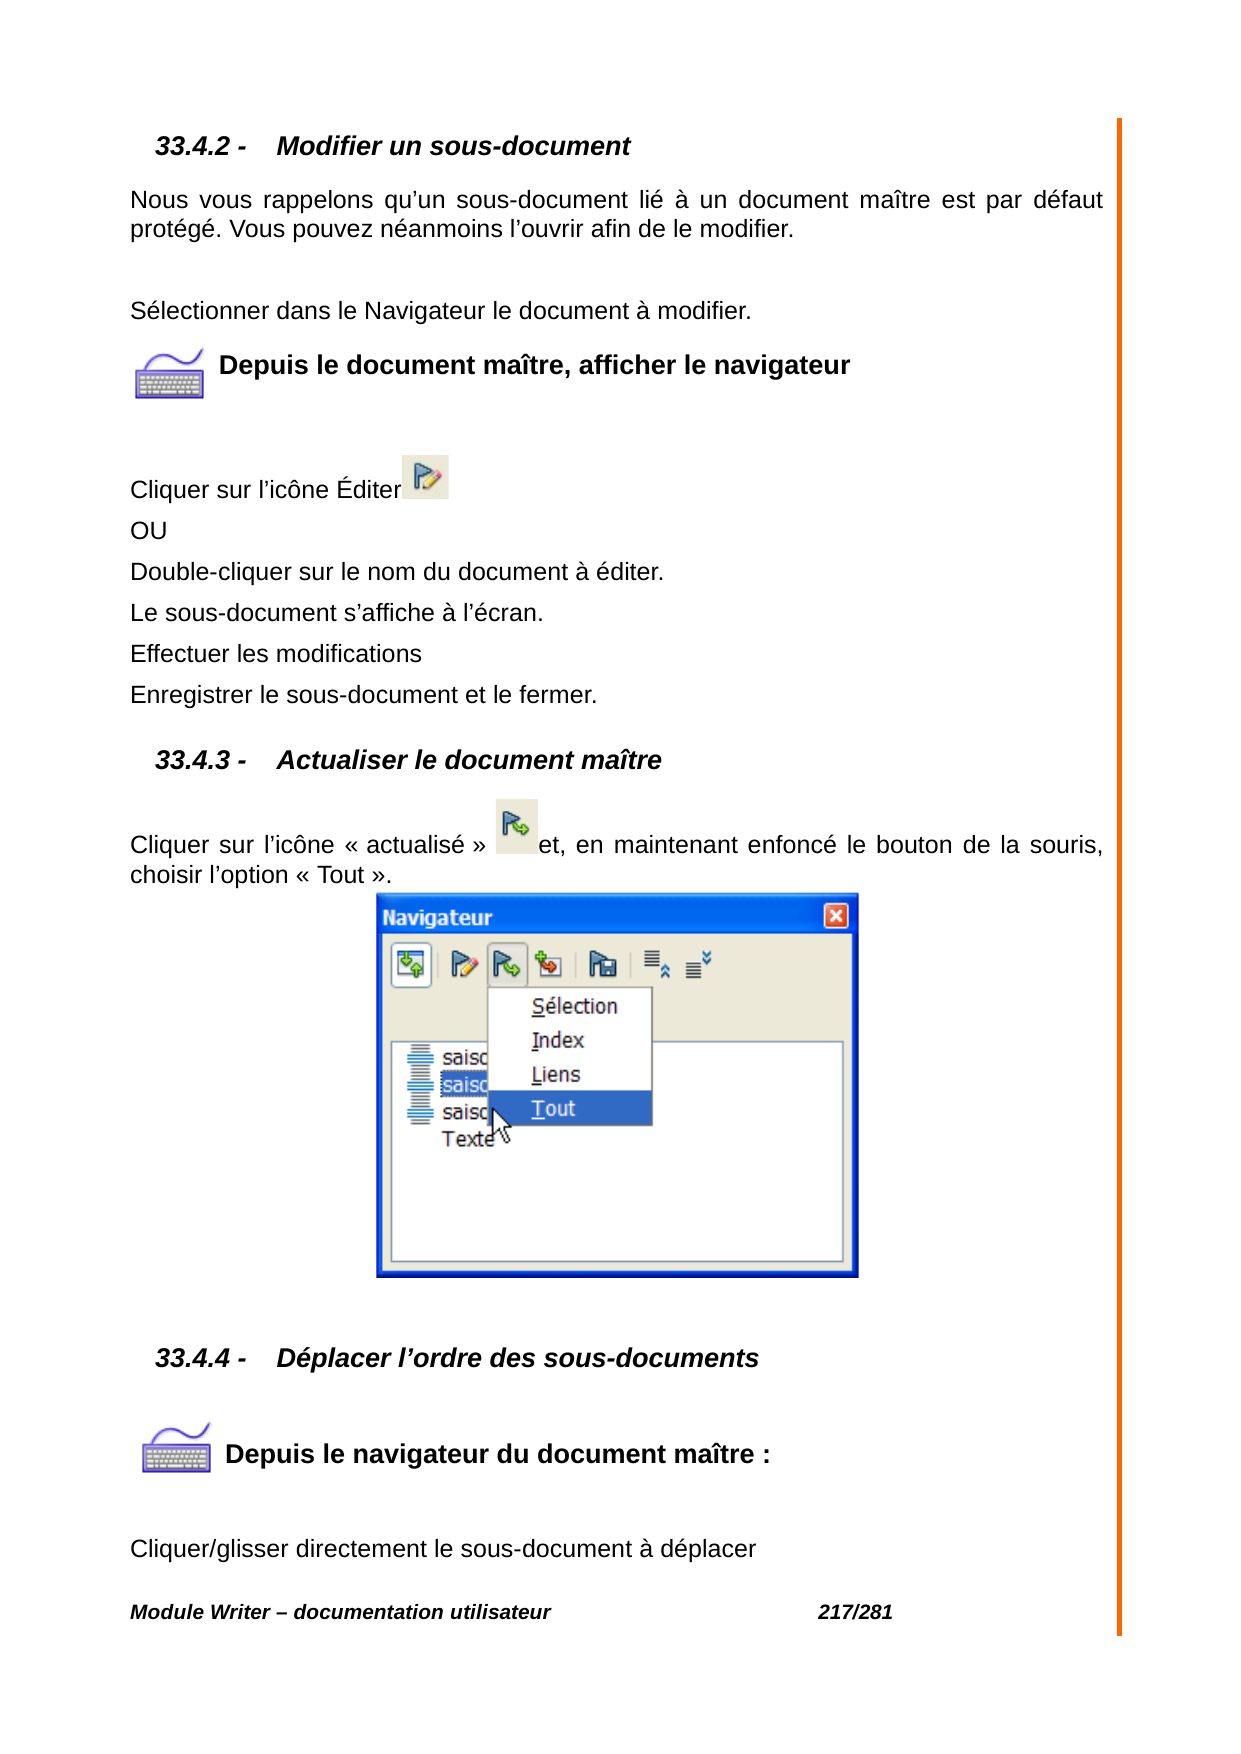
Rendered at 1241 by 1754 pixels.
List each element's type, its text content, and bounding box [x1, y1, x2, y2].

subtitle Actualiser le document maître [155, 744, 1105, 775]
subtitle Modifier un sous-document [155, 130, 1105, 161]
text Le sous-document s’affiche à l’écran. [130, 598, 1105, 627]
picture [132, 337, 207, 413]
text Depuis le document maître, afficher le navigateur [207, 348, 1105, 379]
picture [376, 888, 859, 1278]
text Cliquer sur l’icône « actualisé » et, en maintenant enfoncé le bouton de la souris, choisir l’option « Tout ». [130, 828, 1105, 888]
text Enregistrer le sous-document et le fermer. [130, 679, 1105, 709]
text Cliquer/glisser directement le sous-document à déplacer [130, 1533, 1105, 1563]
text Nous vous rappelons qu’un sous-document lié à un document maître est par défaut protégé. Vous pouvez néanmoins l’ouvrir afin de le modifier. [130, 185, 1105, 243]
picture [495, 799, 538, 854]
text Double-cliquer sur le nom du document à éditer. [130, 557, 1105, 586]
text Depuis le navigateur du document maître : [214, 1438, 1105, 1469]
text Sélectionner dans le Navigateur le document à modifier. [130, 296, 1105, 325]
text Effectuer les modifications [130, 639, 1105, 668]
text Cliquer sur l’icône Éditer [130, 473, 1105, 504]
subtitle Déplacer l’ordre des sous-documents [155, 1342, 1105, 1373]
text OU [130, 516, 1105, 545]
picture [401, 455, 449, 499]
picture [138, 1411, 214, 1487]
